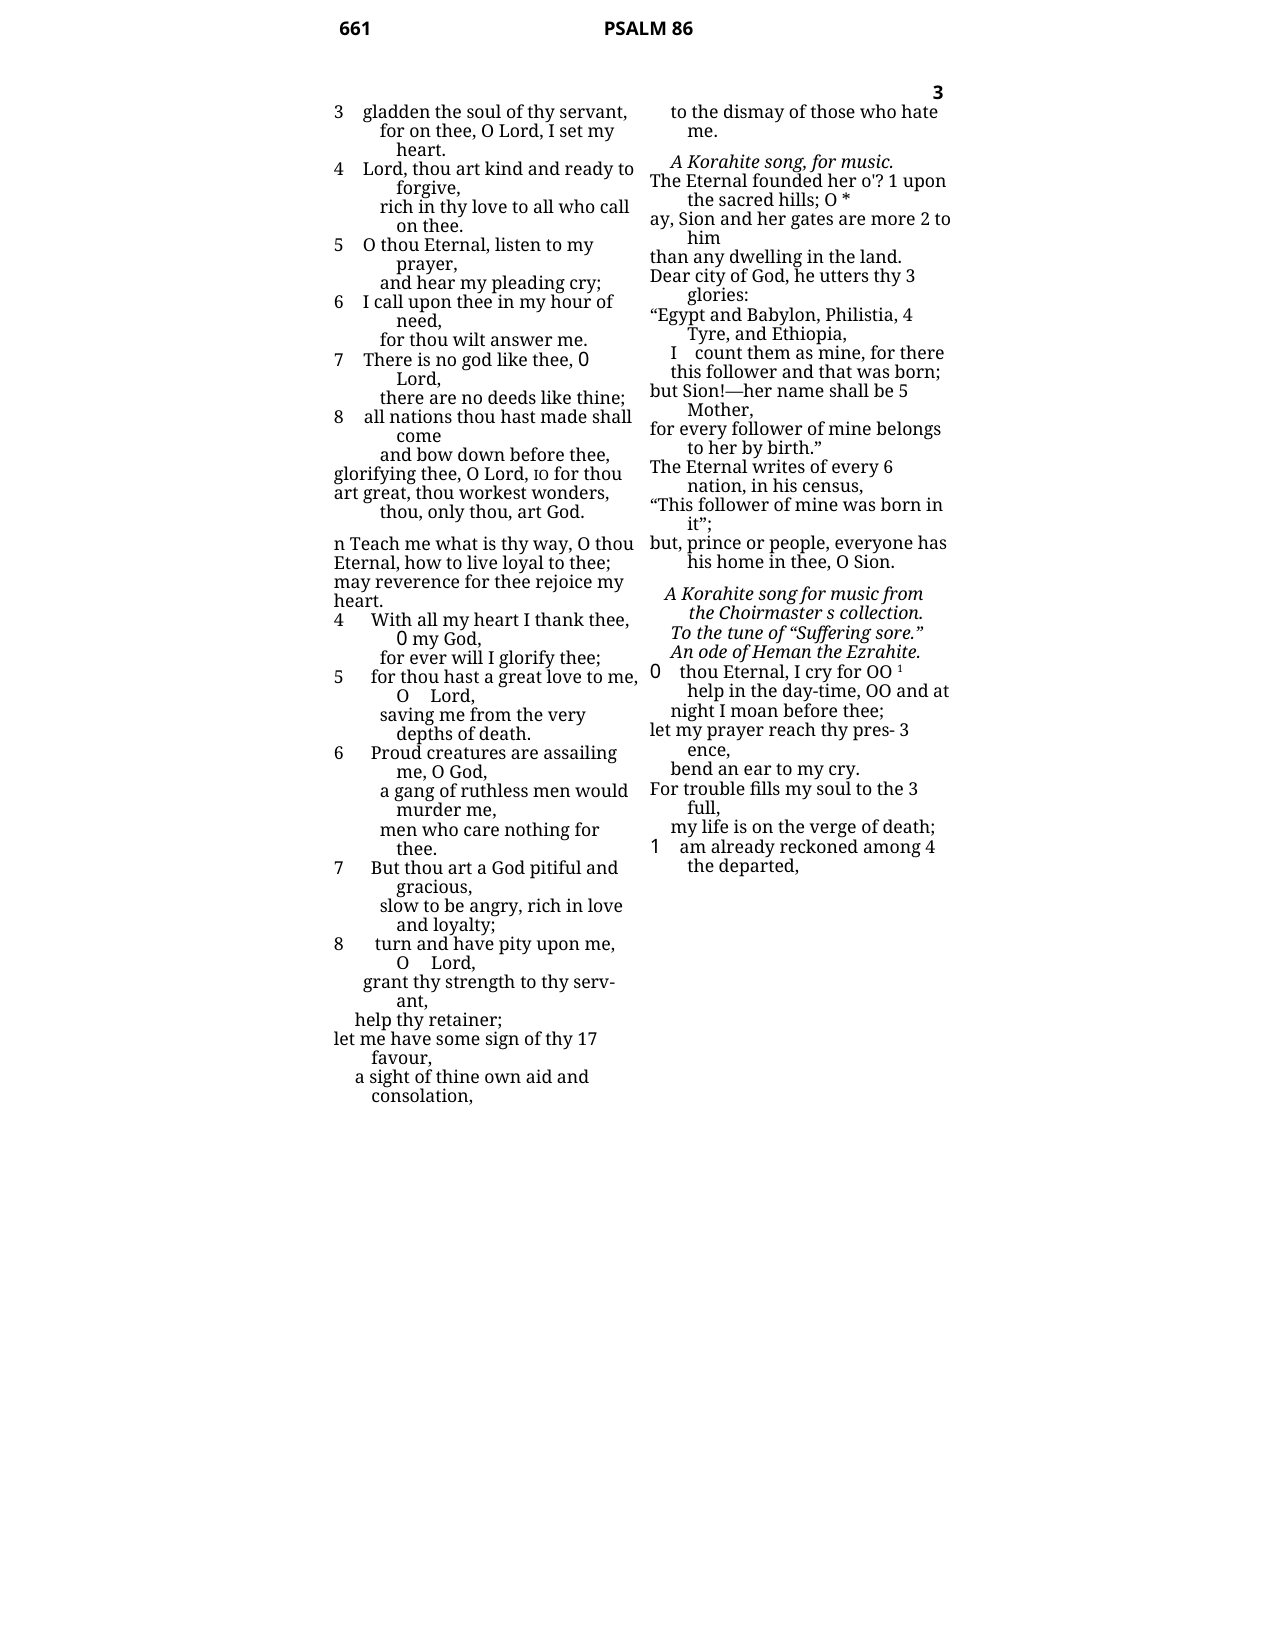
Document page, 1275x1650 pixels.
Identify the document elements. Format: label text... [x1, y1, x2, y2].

text The Eternal founded her o'? 1 upon the sacred hills; O * [649, 172, 955, 210]
text than any dwelling in the land. [649, 248, 955, 268]
text “Egypt and Babylon, Philistia, 4 Tyre, and Ethiopia, [649, 306, 955, 344]
text for ever will I glorify thee; [379, 649, 639, 668]
list am already reckoned among 4 [649, 838, 955, 857]
text O Lord, [396, 954, 639, 973]
list thou Eternal, I cry for OO 1 [649, 663, 955, 682]
text for on thee, O Lord, I set my heart. [379, 122, 639, 160]
text rich in thy love to all who call on thee. [379, 198, 639, 236]
text thou, only thou, art God. [379, 503, 639, 522]
text need, [396, 313, 639, 332]
text there are no deeds like thine; [379, 389, 639, 408]
text The Eternal writes of every 6 nation, in his census, [649, 458, 955, 496]
text forgive, [396, 179, 639, 198]
list I call upon thee in my hour of [334, 293, 639, 313]
list With all my heart I thank thee, [334, 611, 639, 630]
list Lord, thou art kind and ready to [334, 160, 639, 179]
text for every follower of mine be­longs to her by birth.” [649, 420, 955, 458]
text For trouble fills my soul to the 3 full, [649, 779, 955, 818]
text gracious, [396, 878, 639, 897]
list gladden the soul of thy servant, [334, 103, 639, 122]
text O Lord, [396, 687, 639, 706]
text bend an ear to my cry. [670, 760, 955, 779]
list for thou hast a great love to me, [334, 668, 639, 687]
text A Korahite song, for music. [670, 154, 955, 172]
text prayer, [396, 255, 639, 274]
text “This follower of mine was born in it”; [649, 496, 955, 534]
text n Teach me what is thy way, O thou Eternal, how to live loyal to thee; may reverence for thee rejoice my heart. [334, 535, 639, 611]
list O thou Eternal, listen to my [334, 236, 639, 255]
text a gang of ruthless men would murder me, [379, 783, 639, 821]
text Dear city of God, he utters thy 3 glories: [649, 268, 955, 306]
text A Korahite song for music from the Choirmaster s collection. [649, 585, 926, 624]
text a sight of thine own aid and consolation, [354, 1068, 639, 1107]
list But thou art a God pitiful and [334, 859, 639, 878]
text slow to be angry, rich in love and loyalty; [379, 897, 639, 935]
text but Sion!—her name shall be 5 Mother, [649, 382, 955, 420]
list turn and have pity upon me, [334, 935, 639, 954]
list Proud creatures are assailing [334, 744, 639, 763]
text to the dismay of those who hate me. [670, 103, 955, 141]
text for thou wilt answer me. [379, 332, 639, 351]
text ay, Sion and her gates are more 2 to him [649, 210, 955, 248]
text To the tune of “Suffering sore.” An ode of Heman the Ezrahite. [670, 624, 926, 663]
text help thy retainer; [354, 1011, 639, 1030]
text the departed, [670, 857, 955, 877]
text 0 my God, [396, 630, 639, 649]
text help in the day-time, OO and at night I moan before thee; [670, 682, 955, 721]
text but, prince or people, everyone has his home in thee, O Sion. [649, 534, 955, 573]
text let my prayer reach thy pres- 3 ence, [649, 721, 955, 760]
text me, O God, [396, 763, 639, 783]
text let me have some sign of thy 17 favour, [334, 1030, 639, 1068]
text and hear my pleading cry; [379, 274, 639, 293]
text my life is on the verge of death; [670, 818, 955, 838]
text and bow down before thee, glorifying thee, O Lord, io for thou art great, thou workest wonders, [334, 446, 639, 503]
list all nations thou hast made shall [334, 408, 639, 427]
text Lord, [396, 370, 639, 389]
text grant thy strength to thy serv­ant, [363, 973, 639, 1011]
text men who care nothing for thee. [379, 821, 639, 859]
list count them as mine, for there this follower and that was born; [670, 344, 955, 382]
text come [396, 427, 639, 446]
text saving me from the very depths of death. [379, 706, 639, 744]
list There is no god like thee, 0 [334, 351, 639, 370]
